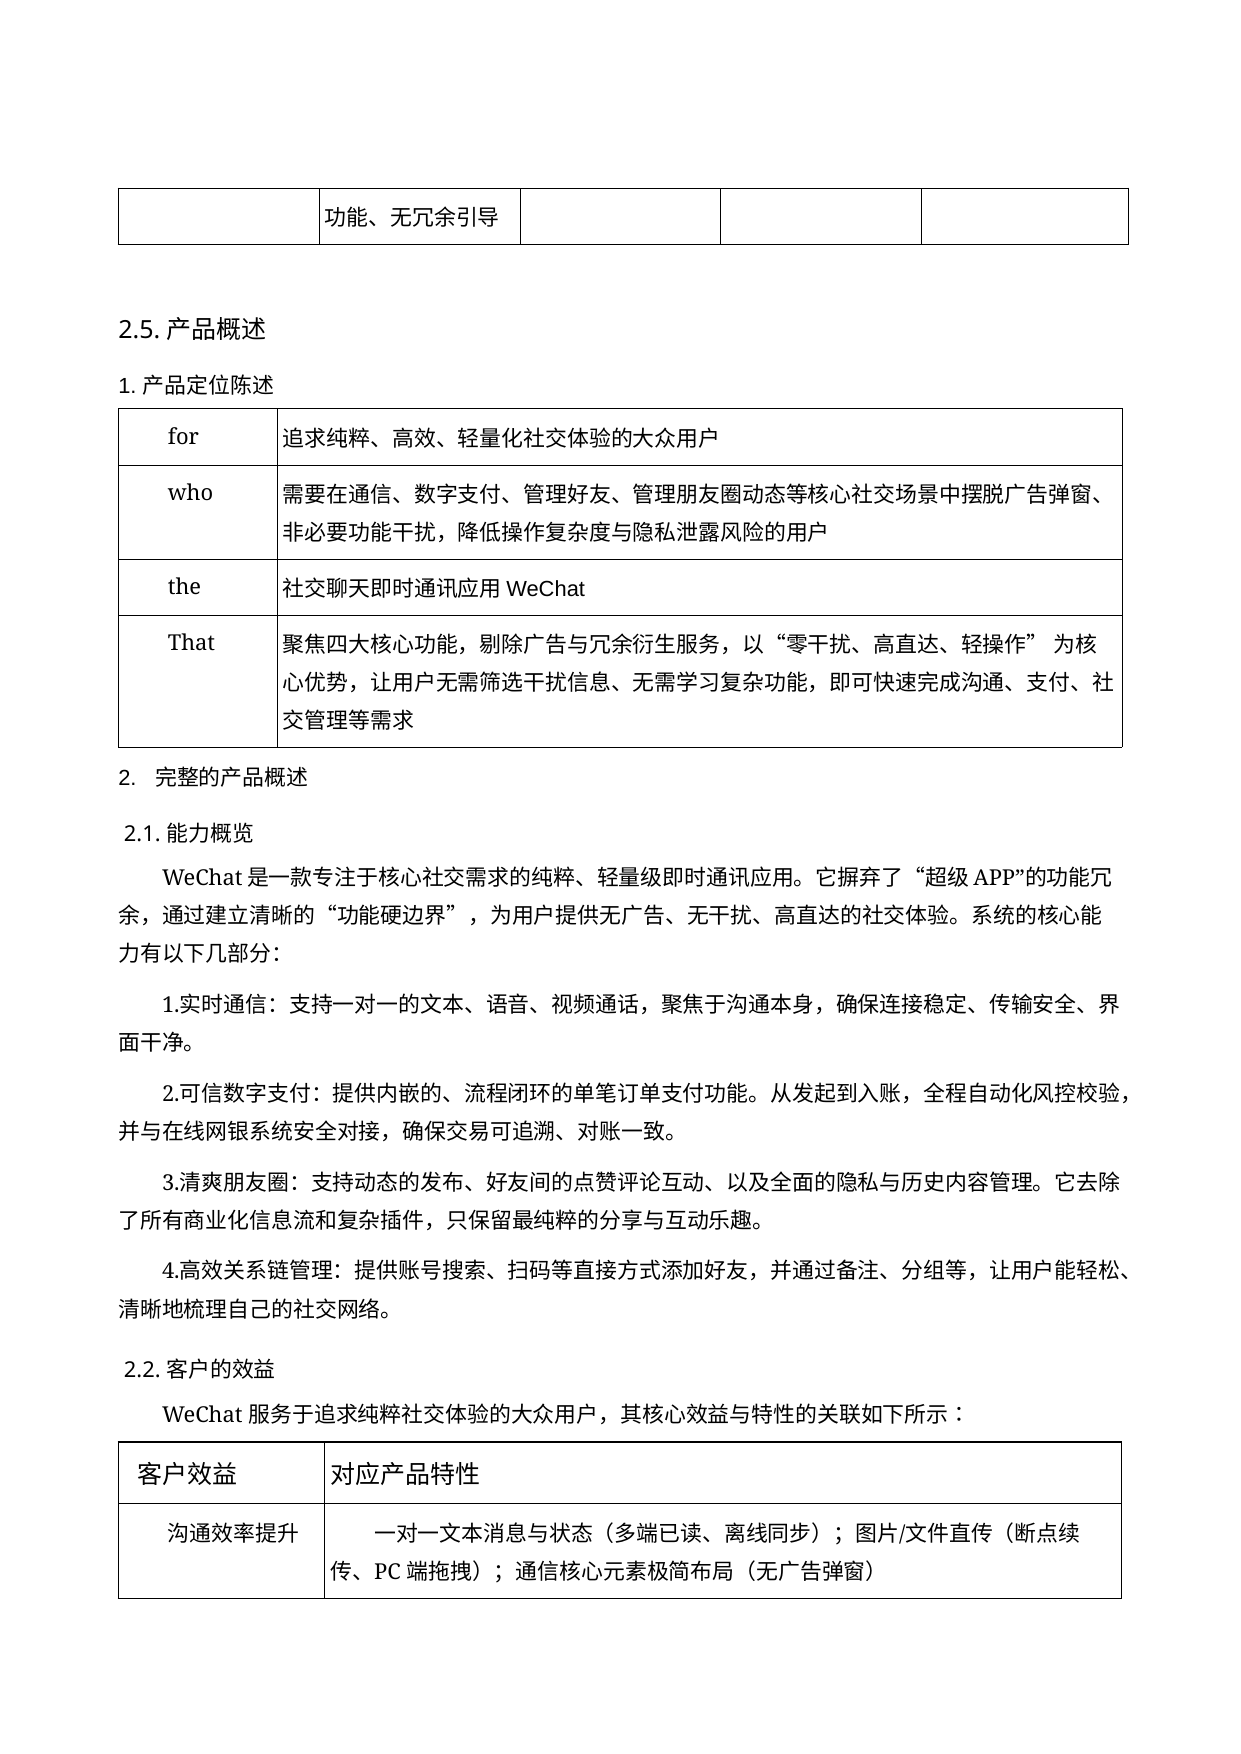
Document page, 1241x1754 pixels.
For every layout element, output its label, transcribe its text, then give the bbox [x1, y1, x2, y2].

table_cell the [119, 560, 277, 615]
table_cell [721, 189, 921, 244]
subtitle 客户的效益 [118, 1352, 1122, 1384]
text 4.高效关系链管理：提供账号搜索、扫码等直接方式添加好友，并通过备注、分组等，让用户能轻松、清晰地梳理自己的社交网络。 [118, 1253, 1122, 1323]
table_cell 社交聊天即时通讯应用 WeChat [278, 560, 1122, 615]
text 3.清爽朋友圈：支持动态的发布、好友间的点赞评论互动、以及全面的隐私与历史内容管理。它去除了所有商业化信息流和复杂插件，只保留最纯粹的分享与互动乐趣。 [118, 1165, 1122, 1234]
table_cell 一对一文本消息与状态（多端已读、离线同步）；图片/文件直传（断点续传、PC 端拖拽）；通信核心元素极简布局（无广告弹窗） [325, 1504, 1121, 1598]
table_header for [119, 409, 277, 464]
table_header 对应产品特性 [325, 1443, 1121, 1503]
table_cell 功能、无冗余引导 [320, 189, 520, 244]
text 1.实时通信：支持一对一的文本、语音、视频通话，聚焦于沟通本身，确保连接稳定、传输安全、界面干净。 [118, 987, 1122, 1057]
subtitle 产品概述 [118, 310, 1122, 346]
table_header 客户效益 [119, 1443, 324, 1503]
subtitle 能力概览 [118, 816, 1122, 847]
table_header 追求纯粹、高效、轻量化社交体验的大众用户 [278, 409, 1122, 464]
table_cell 聚焦四大核心功能，剔除广告与冗余衍生服务，以“零干扰、高直达、轻操作” 为核心优势，让用户无需筛选干扰信息、无需学习复杂功能，即可快速完成沟通、支付、社交管理等需求 [278, 616, 1122, 747]
text WeChat 服务于追求纯粹社交体验的大众用户，其核心效益与特性的关联如下所示： [118, 1397, 1122, 1428]
table_cell [922, 189, 1128, 244]
text 2.可信数字支付：提供内嵌的、流程闭环的单笔订单支付功能。从发起到入账，全程自动化风控校验，并与在线网银系统安全对接，确保交易可追溯、对账一致。 [118, 1076, 1122, 1146]
subtitle 完整的产品概述 [118, 758, 1122, 793]
table_cell 沟通效率提升 [119, 1504, 324, 1598]
table_cell [521, 189, 720, 244]
table_cell [119, 189, 319, 244]
text WeChat是一款专注于核心社交需求的纯粹、轻量级即时通讯应用。它摒弃了“超级APP”的功能冗余，通过建立清晰的“功能硬边界”，为用户提供无广告、无干扰、高直达的社交体验。系统的核心能力有以下几部分： [118, 860, 1122, 968]
table_cell 需要在通信、数字支付、管理好友、管理朋友圈动态等核心社交场景中摆脱广告弹窗、非必要功能干扰，降低操作复杂度与隐私泄露风险的用户 [278, 466, 1122, 558]
table_cell That [119, 616, 277, 747]
subtitle 产品定位陈述 [118, 365, 1122, 401]
table_cell who [119, 466, 277, 558]
